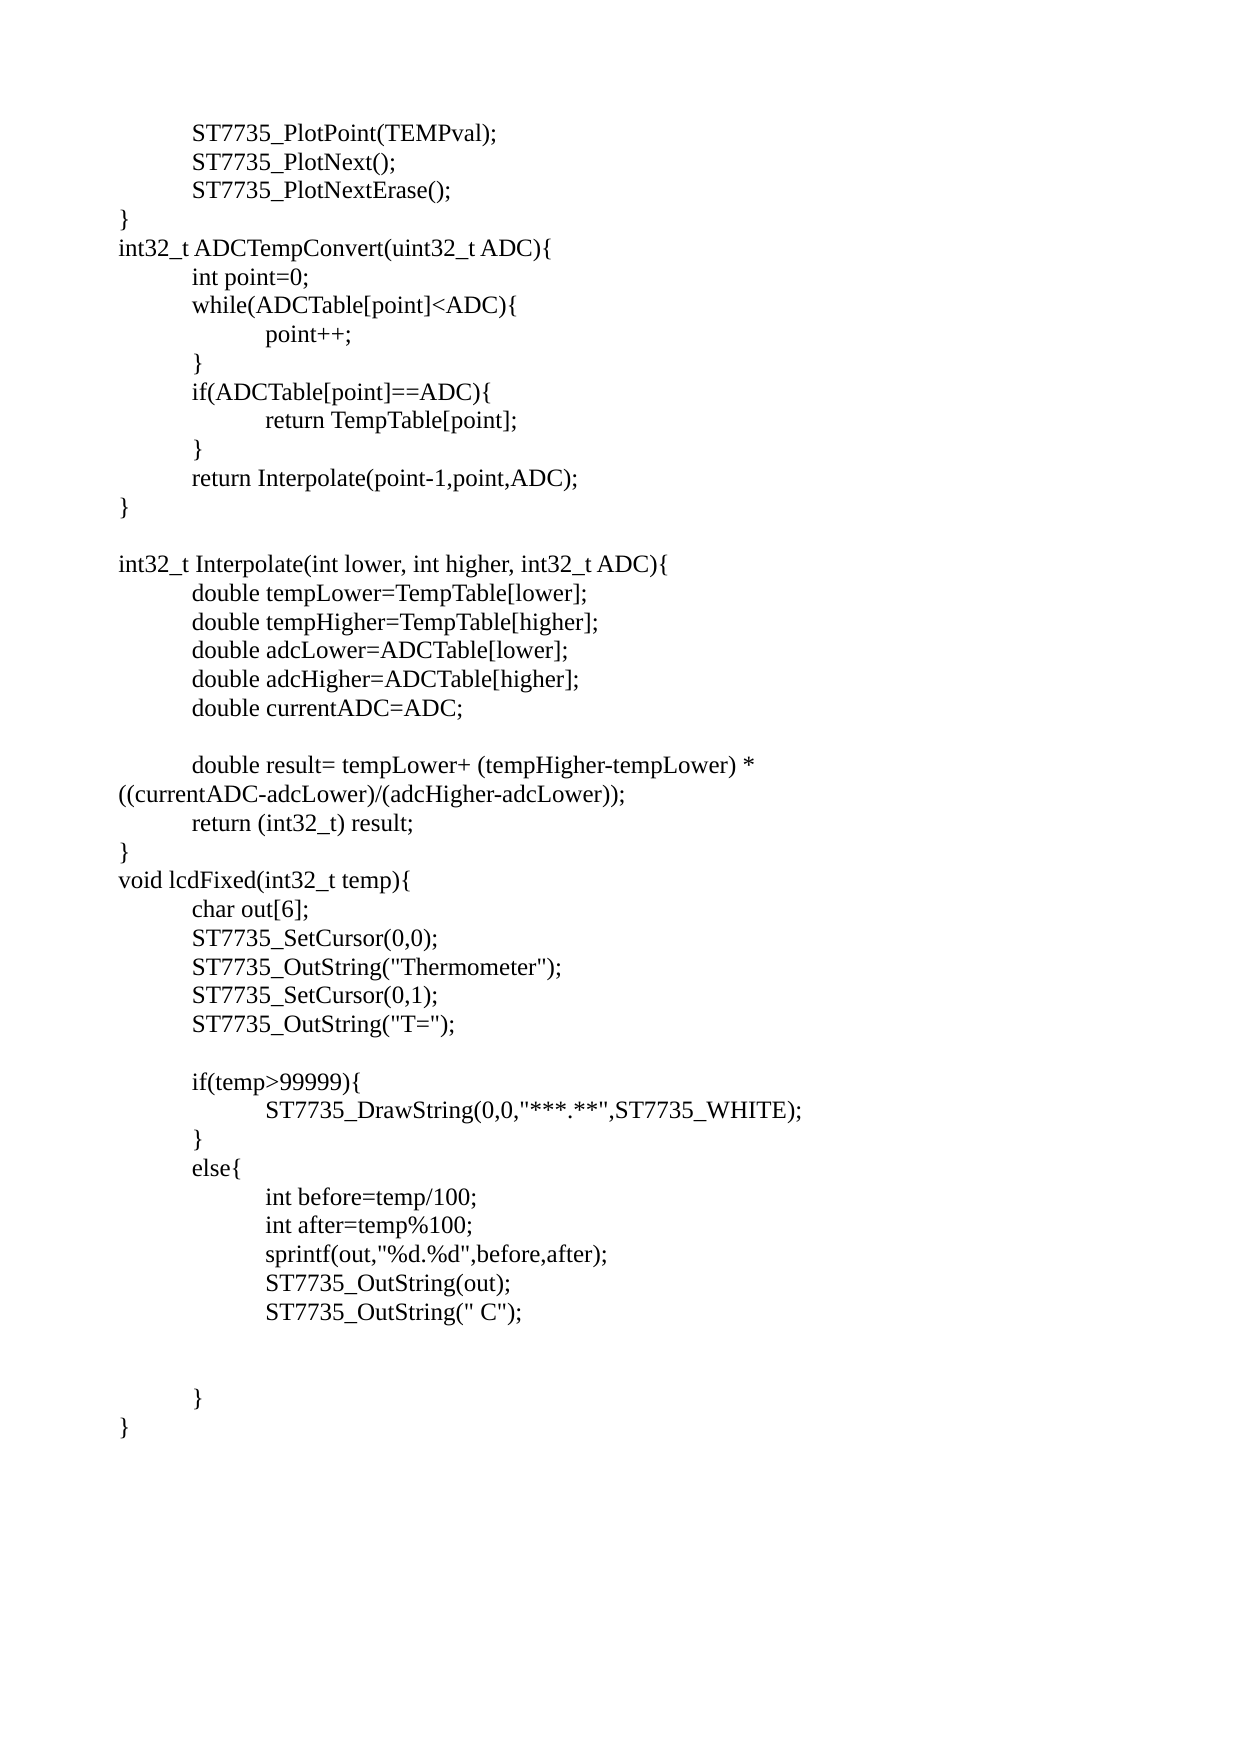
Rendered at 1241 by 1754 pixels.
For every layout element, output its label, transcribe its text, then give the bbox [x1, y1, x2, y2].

text double tempLower=TempTable[lower]; [118, 578, 1122, 607]
text double adcHigher=ADCTable[higher]; [118, 664, 1122, 693]
text } [118, 492, 1122, 521]
text } [118, 348, 1122, 377]
text double currentADC=ADC; [118, 693, 1122, 722]
text if(temp>99999){ [118, 1067, 1122, 1096]
text } [118, 1412, 1122, 1441]
text ST7735_OutString("Thermometer"); [118, 952, 1122, 981]
text int after=temp%100; [118, 1211, 1122, 1239]
text int point=0; [118, 262, 1122, 291]
text int32_t ADCTempConvert(uint32_t ADC){ [118, 233, 1122, 262]
text } [118, 837, 1122, 866]
text return Interpolate(point-1,point,ADC); [118, 463, 1122, 492]
text void lcdFixed(int32_t temp){ [118, 866, 1122, 894]
text ST7735_PlotNextErase(); [118, 176, 1122, 204]
text } [118, 204, 1122, 233]
text double result= tempLower+ (tempHigher-tempLower) * ((currentADC-adcLower)/(adcHigher-adcLower)); [118, 751, 1122, 808]
text else{ [118, 1153, 1122, 1182]
text ST7735_PlotPoint(TEMPval); [118, 118, 1122, 147]
text double tempHigher=TempTable[higher]; [118, 607, 1122, 636]
text } [118, 1124, 1122, 1153]
text } [118, 434, 1122, 463]
text while(ADCTable[point]<ADC){ [118, 291, 1122, 319]
text ST7735_SetCursor(0,0); [118, 923, 1122, 952]
text return (int32_t) result; [118, 808, 1122, 837]
text ST7735_DrawString(0,0,"***.**",ST7735_WHITE); [118, 1096, 1122, 1124]
text if(ADCTable[point]==ADC){ [118, 377, 1122, 406]
text char out[6]; [118, 894, 1122, 923]
text } [118, 1383, 1122, 1412]
text ST7735_SetCursor(0,1); [118, 981, 1122, 1009]
text int before=temp/100; [118, 1182, 1122, 1211]
text point++; [118, 319, 1122, 348]
text sprintf(out,"%d.%d",before,after); [118, 1239, 1122, 1268]
text double adcLower=ADCTable[lower]; [118, 636, 1122, 664]
text ST7735_OutString(out); [118, 1268, 1122, 1297]
text ST7735_OutString(" C"); [118, 1297, 1122, 1326]
text ST7735_PlotNext(); [118, 147, 1122, 176]
text return TempTable[point]; [118, 406, 1122, 434]
text ST7735_OutString("T="); [118, 1009, 1122, 1038]
text int32_t Interpolate(int lower, int higher, int32_t ADC){ [118, 549, 1122, 578]
